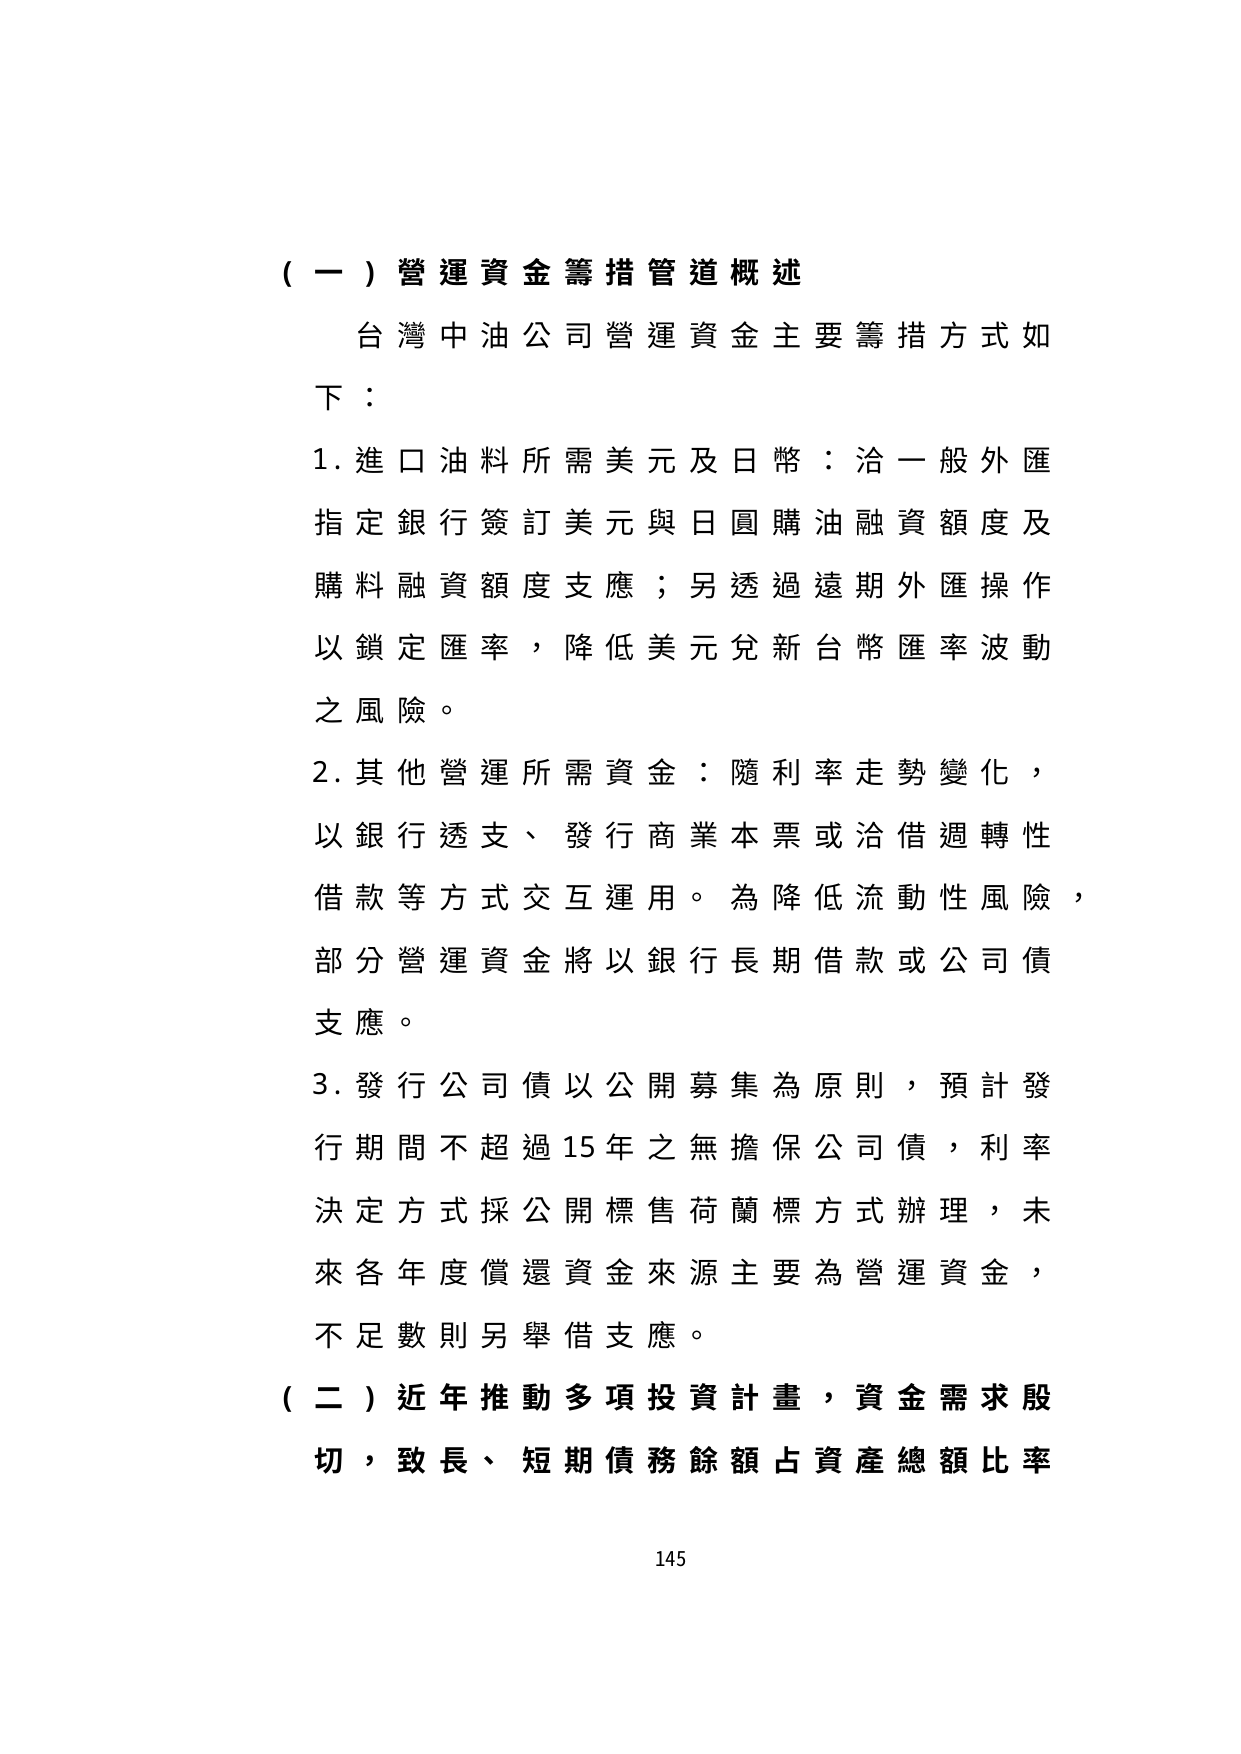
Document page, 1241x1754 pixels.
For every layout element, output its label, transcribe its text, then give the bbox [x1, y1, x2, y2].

text 2.其他營運所需資金：隨利率走勢變化，以銀行透支、發行商業本票或洽借週轉性借款等方式交互運用。為降低流動性風險，部分營運資金將以銀行長期借款或公司債支應。 [271, 729, 1058, 1042]
text 3.發行公司債以公開募集為原則，預計發行期間不超過15年之無擔保公司債，利率決定方式採公開標售荷蘭標方式辦理，未來各年度償還資金來源主要為營運資金，不足數則另舉借支應。 [271, 1042, 1058, 1354]
text (二)近年推動多項投資計畫，資金需求殷切，致長、短期債務餘額占資產總額比率 [242, 1354, 1058, 1479]
text 台灣中油公司營運資金主要籌措方式如下： [271, 292, 1058, 417]
text (一)營運資金籌措管道概述 [242, 229, 1058, 292]
text 1.進口油料所需美元及日幣：洽一般外匯指定銀行簽訂美元與日圓購油融資額度及購料融資額度支應；另透過遠期外匯操作以鎖定匯率，降低美元兌新台幣匯率波動之風險。 [271, 417, 1058, 729]
